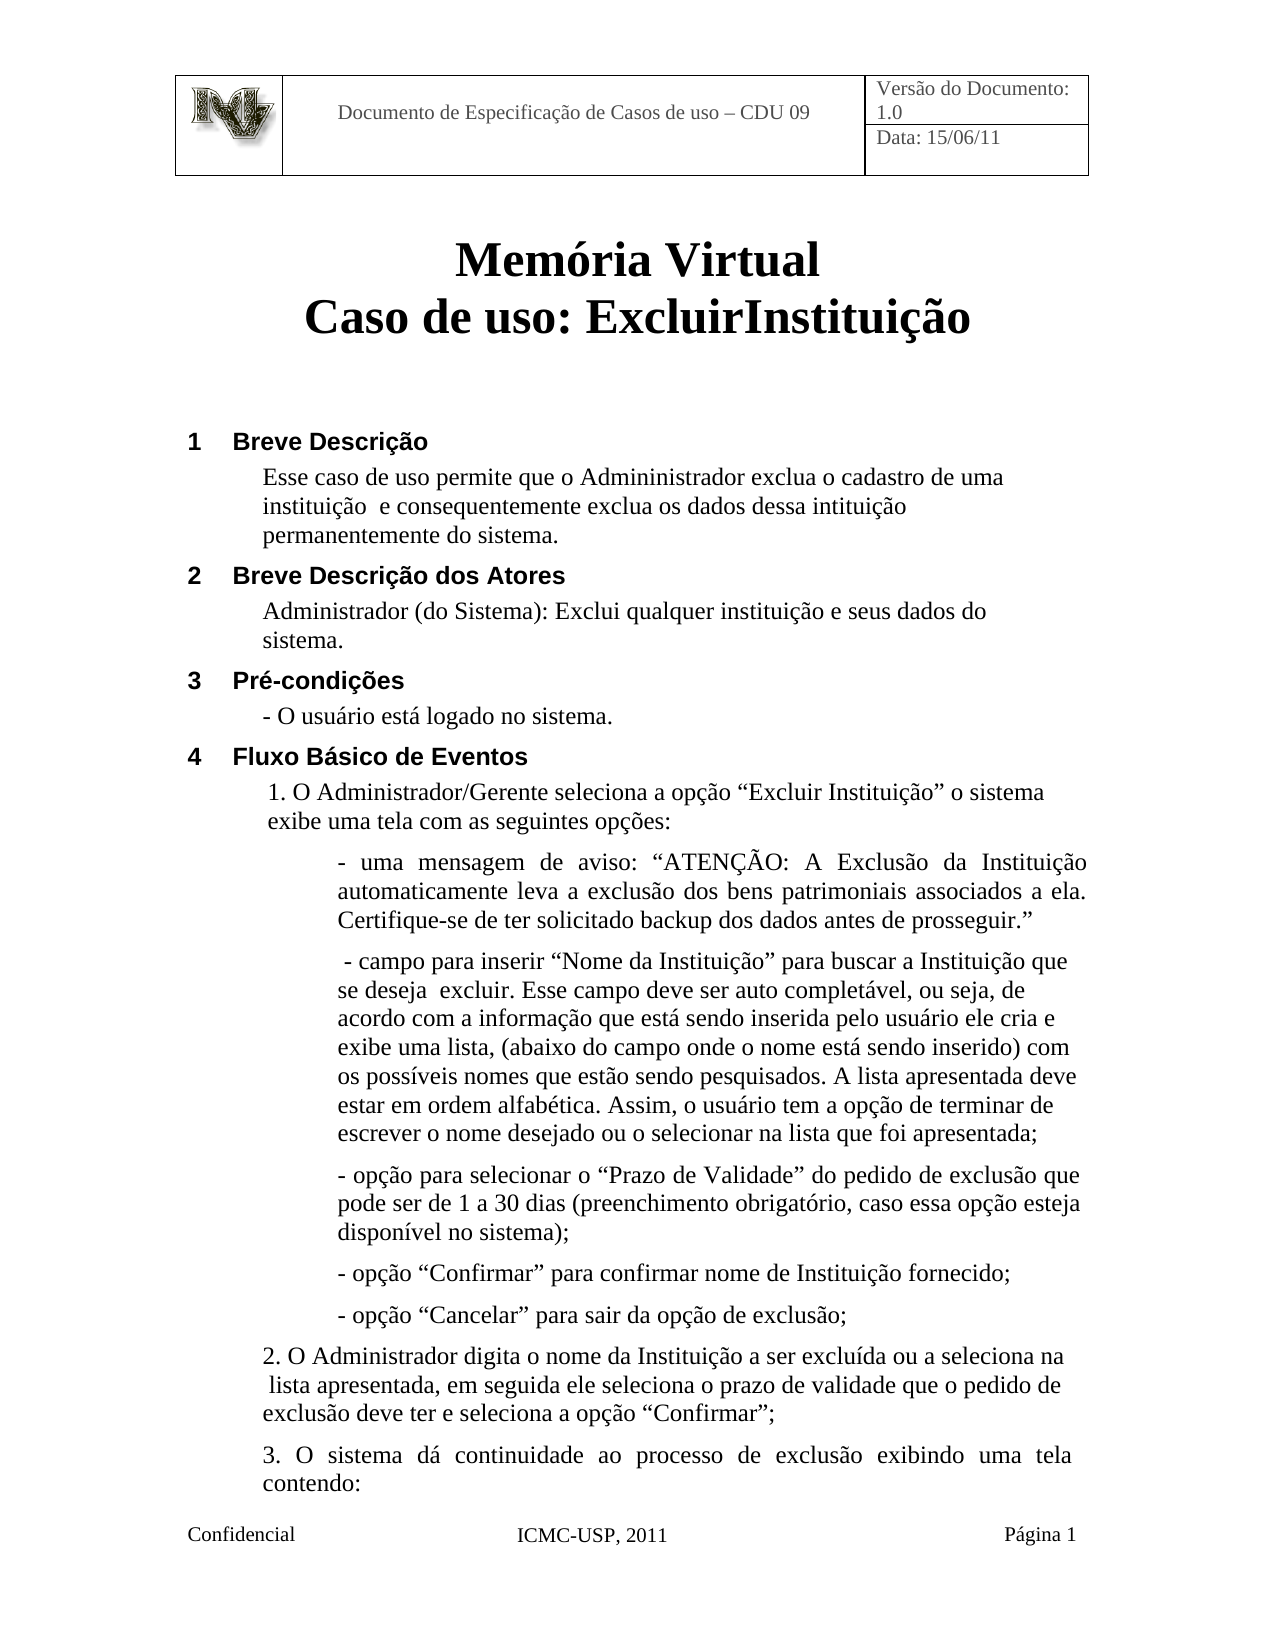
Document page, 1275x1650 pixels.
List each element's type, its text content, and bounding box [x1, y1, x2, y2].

subtitle Pré-condições [187, 666, 1087, 695]
list - opção “Cancelar” para sair da opção de exclusão; [187, 1300, 1087, 1328]
title Memória Virtual Caso de uso: ExcluirInstituição [187, 230, 1087, 345]
list - uma mensagem de aviso: “ATENÇÃO: A Exclusão da Instituição automaticamente leva a exclusão dos bens patrimoniais associados a ela. Certifique-se de ter solicitado backup dos dados antes de prosseguir.” [300, 847, 1087, 933]
text Administrador (do Sistema): Exclui qualquer instituição e seus dados do sistema. [187, 596, 1087, 653]
text - O usuário está logado no sistema. [262, 701, 1087, 730]
subtitle Fluxo Básico de Eventos [187, 742, 1087, 771]
list - opção para selecionar o “Prazo de Validade” do pedido de exclusão que pode ser de 1 a 30 dias (preenchimento obrigatório, caso essa opção esteja disponível no sistema); [187, 1160, 1087, 1246]
subtitle Breve Descrição [187, 427, 1087, 456]
subtitle Breve Descrição dos Atores [187, 561, 1087, 590]
list 2. O Administrador digita o nome da Instituição a ser excluída ou a seleciona na lista apresentada, em seguida ele seleciona o prazo de validade que o pedido de exclusão deve ter e seleciona a opção “Confirmar”; [187, 1341, 1087, 1427]
picture [186, 76, 277, 151]
list 3. O sistema dá continuidade ao processo de exclusão exibindo uma tela contendo: [187, 1440, 1087, 1497]
text Esse caso de uso permite que o Admininistrador exclua o cadastro de uma instituição e consequentemente exclua os dados dessa intituição permanentemente do sistema. [262, 462, 1087, 548]
list 1. O Administrador/Gerente seleciona a opção “Excluir Instituição” o sistema exibe uma tela com as seguintes opções: [230, 777, 1087, 835]
list - campo para inserir “Nome da Instituição” para buscar a Instituição que se deseja excluir. Esse campo deve ser auto completável, ou seja, de acordo com a informação que está sendo inserida pelo usuário ele cria e exibe uma lista, (abaixo do campo onde o nome está sendo inserido) com os possíveis nomes que estão sendo pesquisados. A lista apresentada deve estar em ordem alfabética. Assim, o usuário tem a opção de terminar de escrever o nome desejado ou o selecionar na lista que foi apresentada; [337, 946, 1087, 1147]
list - opção “Confirmar” para confirmar nome de Instituição fornecido; [187, 1258, 1087, 1287]
